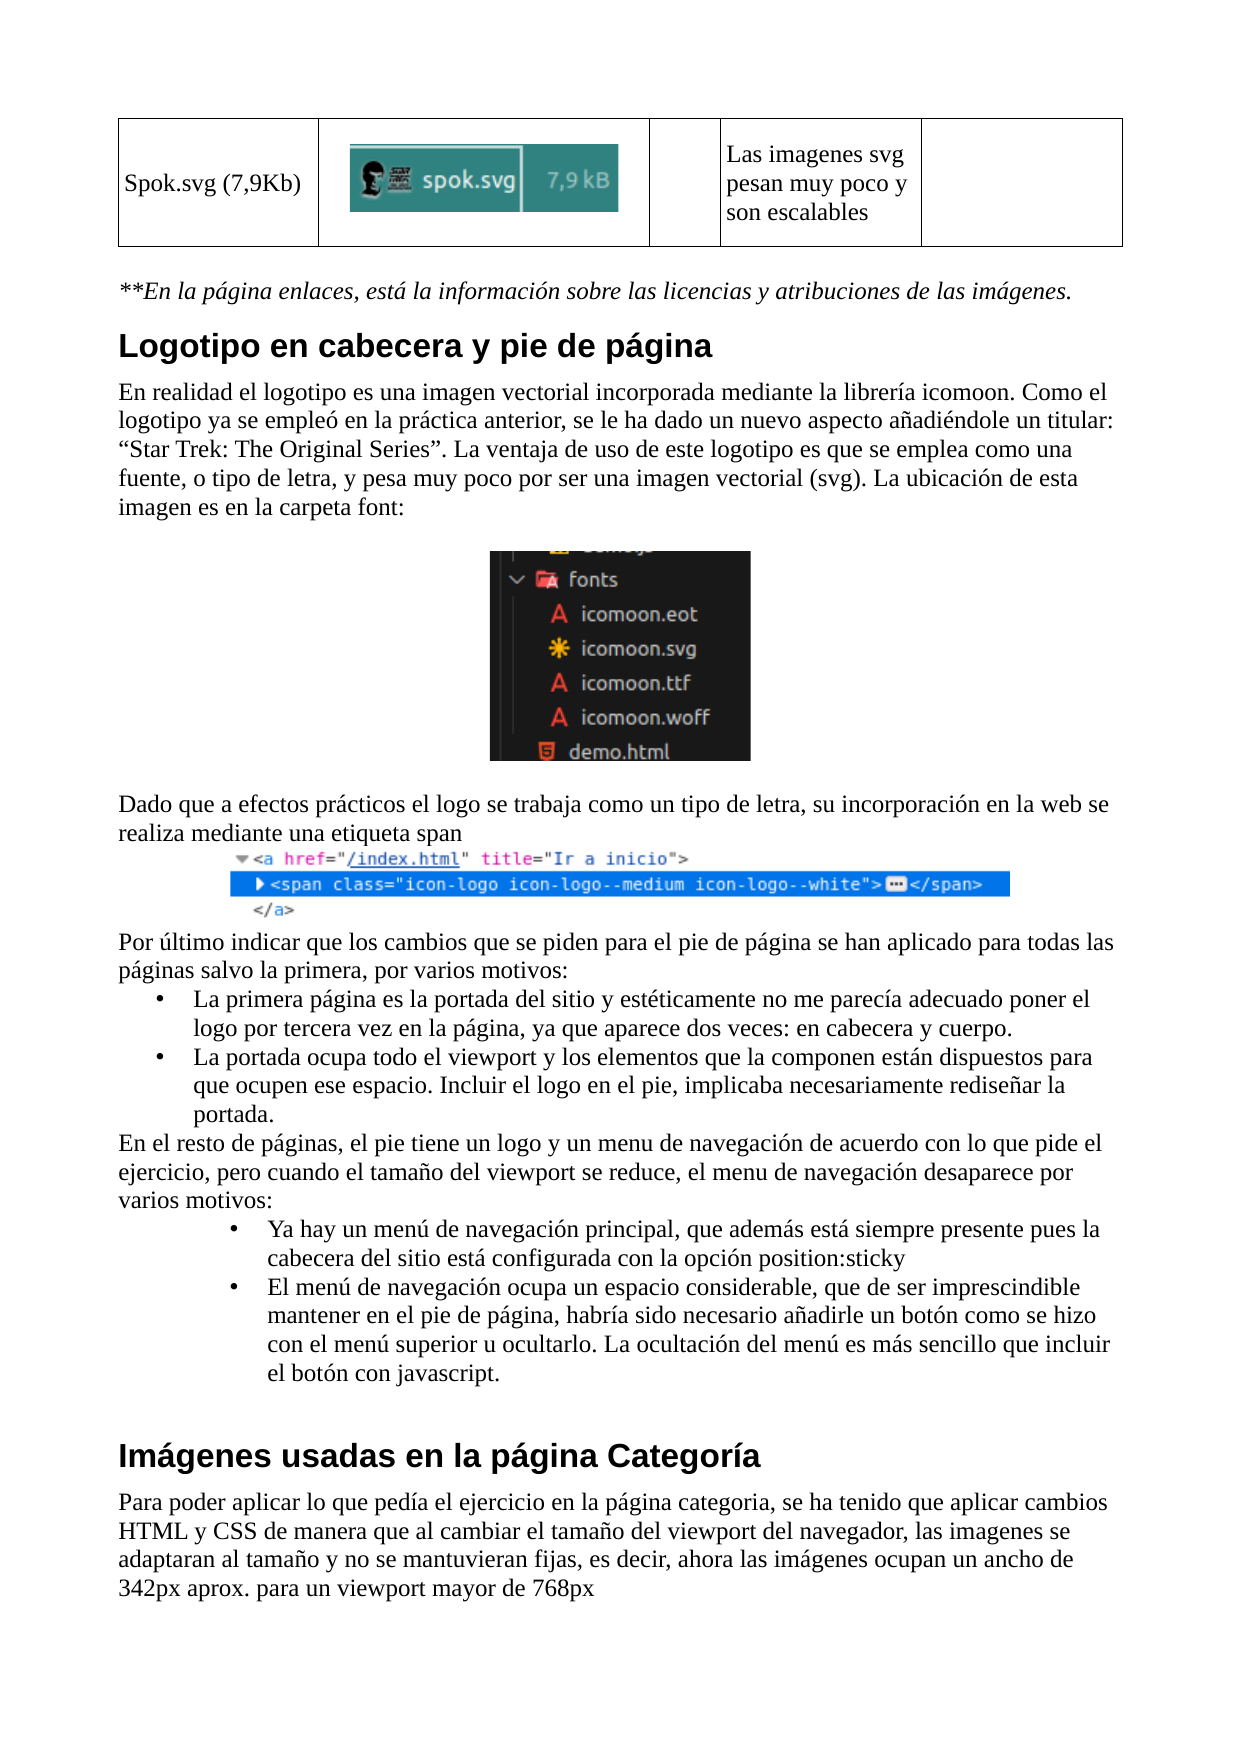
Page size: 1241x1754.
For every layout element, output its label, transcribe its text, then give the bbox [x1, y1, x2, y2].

list La primera página es la portada del sitio y estéticamente no me parecía adecuado poner el logo por tercera vez en la página, ya que aparece dos veces: en cabecera y cuerpo. [156, 984, 1122, 1042]
picture [489, 551, 751, 761]
table_cell Spok.svg (7,9Kb) [119, 119, 318, 246]
subtitle Logotipo en cabecera y pie de página [118, 326, 1122, 364]
subtitle Imágenes usadas en la página Categoría [118, 1436, 1122, 1474]
text En el resto de páginas, el pie tiene un logo y un menu de navegación de acuerdo con lo que pide el ejercicio, pero cuando el tamaño del viewport se reduce, el menu de navegación desaparece por varios motivos: [118, 1128, 1122, 1214]
table_cell [650, 119, 720, 246]
list El menú de navegación ocupa un espacio considerable, que de ser imprescindible mantener en el pie de página, habría sido necesario añadirle un botón como se hizo con el menú superior u ocultarlo. La ocultación del menú es más sencillo que incluir el botón con javascript. [229, 1272, 1122, 1387]
list Ya hay un menú de navegación principal, que además está siempre presente pues la cabecera del sitio está configurada con la opción position:sticky [229, 1214, 1122, 1272]
table_cell [319, 119, 649, 246]
text **En la página enlaces, está la información sobre las licencias y atribuciones de las imágenes. [118, 276, 1122, 305]
text Por último indicar que los cambios que se piden para el pie de página se han aplicado para todas las páginas salvo la primera, por varios motivos: [118, 927, 1122, 984]
table_cell [922, 119, 1122, 246]
text En realidad el logotipo es una imagen vectorial incorporada mediante la librería icomoon. Como el logotipo ya se empleó en la práctica anterior, se le ha dado un nuevo aspecto añadiéndole un titular: “Star Trek: The Original Series”. La ventaja de uso de este logotipo es que se emplea como una fuente, o tipo de letra, y pesa muy poco por ser una imagen vectorial (svg). La ubicación de esta imagen es en la carpeta font: [118, 377, 1122, 520]
text Para poder aplicar lo que pedía el ejercicio en la página categoria, se ha tenido que aplicar cambios HTML y CSS de manera que al cambiar el tamaño del viewport del navegador, las imagenes se adaptaran al tamaño y no se mantuvieran fijas, es decir, ahora las imágenes ocupan un ancho de 342px aprox. para un viewport mayor de 768px [118, 1487, 1122, 1602]
picture [230, 846, 1010, 927]
picture [349, 144, 619, 212]
list La portada ocupa todo el viewport y los elementos que la componen están dispuestos para que ocupen ese espacio. Incluir el logo en el pie, implicaba necesariamente rediseñar la portada. [156, 1042, 1122, 1128]
table_cell Las imagenes svg pesan muy poco y son escalables [721, 119, 921, 246]
text Dado que a efectos prácticos el logo se trabaja como un tipo de letra, su incorporación en la web se realiza mediante una etiqueta span [118, 789, 1122, 847]
